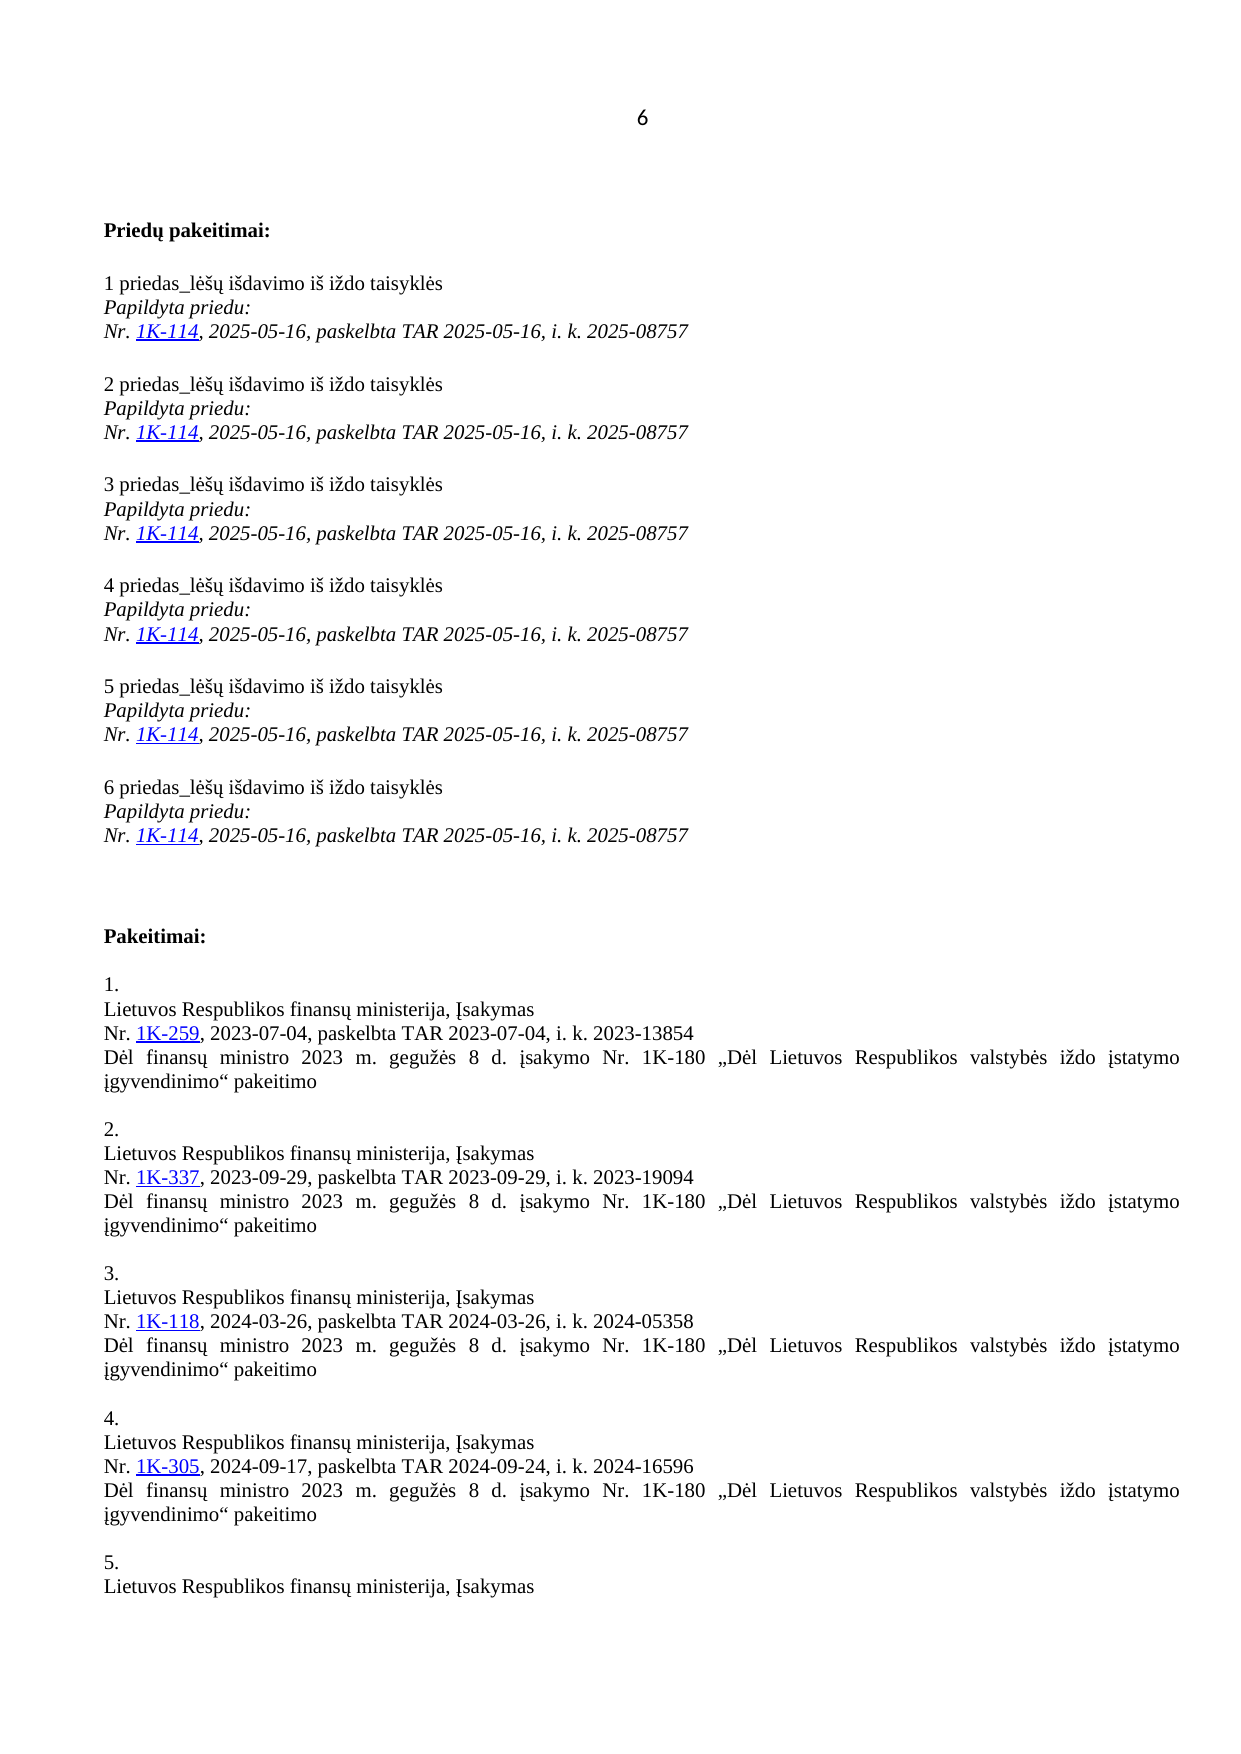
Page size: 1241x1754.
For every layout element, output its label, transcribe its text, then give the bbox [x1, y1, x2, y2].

text Nr. 1K-114, 2025-05-16, paskelbta TAR 2025-05-16, i. k. 2025-08757 [103, 823, 1181, 847]
text 4. [103, 1406, 1181, 1429]
text Nr. 1K-259, 2023-07-04, paskelbta TAR 2023-07-04, i. k. 2023-13854 [103, 1021, 1181, 1044]
text Nr. 1K-114, 2025-05-16, paskelbta TAR 2025-05-16, i. k. 2025-08757 [103, 319, 1181, 343]
text Dėl finansų ministro 2023 m. gegužės 8 d. įsakymo Nr. 1K-180 „Dėl Lietuvos Respublikos valstybės iždo įstatymo įgyvendinimo“ pakeitimo [103, 1044, 1181, 1093]
text Papildyta priedu: [103, 396, 1181, 419]
text Papildyta priedu: [103, 294, 1181, 319]
text Lietuvos Respublikos finansų ministerija, Įsakymas [103, 1574, 1181, 1598]
text Nr. 1K-114, 2025-05-16, paskelbta TAR 2025-05-16, i. k. 2025-08757 [103, 419, 1181, 444]
text Dėl finansų ministro 2023 m. gegužės 8 d. įsakymo Nr. 1K-180 „Dėl Lietuvos Respublikos valstybės iždo įstatymo įgyvendinimo“ pakeitimo [103, 1189, 1181, 1237]
text Lietuvos Respublikos finansų ministerija, Įsakymas [103, 1429, 1181, 1454]
text Nr. 1K-114, 2025-05-16, paskelbta TAR 2025-05-16, i. k. 2025-08757 [103, 722, 1181, 746]
text 5 priedas_lėšų išdavimo iš iždo taisyklės [103, 674, 1181, 698]
text 5. [103, 1550, 1181, 1574]
text Nr. 1K-114, 2025-05-16, paskelbta TAR 2025-05-16, i. k. 2025-08757 [103, 621, 1181, 646]
text Nr. 1K-305, 2024-09-17, paskelbta TAR 2024-09-24, i. k. 2024-16596 [103, 1454, 1181, 1478]
text 2 priedas_lėšų išdavimo iš iždo taisyklės [103, 371, 1181, 396]
text 2. [103, 1117, 1181, 1141]
text Dėl finansų ministro 2023 m. gegužės 8 d. įsakymo Nr. 1K-180 „Dėl Lietuvos Respublikos valstybės iždo įstatymo įgyvendinimo“ pakeitimo [103, 1333, 1181, 1381]
text Lietuvos Respublikos finansų ministerija, Įsakymas [103, 996, 1181, 1021]
text Papildyta priedu: [103, 496, 1181, 521]
text Nr. 1K-118, 2024-03-26, paskelbta TAR 2024-03-26, i. k. 2024-05358 [103, 1309, 1181, 1333]
text Nr. 1K-337, 2023-09-29, paskelbta TAR 2023-09-29, i. k. 2023-19094 [103, 1165, 1181, 1189]
text 3. [103, 1261, 1181, 1285]
text 4 priedas_lėšų išdavimo iš iždo taisyklės [103, 573, 1181, 597]
text Papildyta priedu: [103, 799, 1181, 823]
text Nr. 1K-114, 2025-05-16, paskelbta TAR 2025-05-16, i. k. 2025-08757 [103, 521, 1181, 544]
text 1 priedas_lėšų išdavimo iš iždo taisyklės [103, 271, 1181, 294]
text Dėl finansų ministro 2023 m. gegužės 8 d. įsakymo Nr. 1K-180 „Dėl Lietuvos Respublikos valstybės iždo įstatymo įgyvendinimo“ pakeitimo [103, 1478, 1181, 1526]
text Pakeitimai: [103, 924, 1181, 948]
text Priedų pakeitimai: [103, 218, 1181, 242]
text Lietuvos Respublikos finansų ministerija, Įsakymas [103, 1141, 1181, 1165]
text 6 priedas_lėšų išdavimo iš iždo taisyklės [103, 775, 1181, 799]
text 1. [103, 972, 1181, 996]
text Papildyta priedu: [103, 698, 1181, 722]
text Papildyta priedu: [103, 597, 1181, 621]
text 3 priedas_lėšų išdavimo iš iždo taisyklės [103, 472, 1181, 496]
text Lietuvos Respublikos finansų ministerija, Įsakymas [103, 1285, 1181, 1309]
